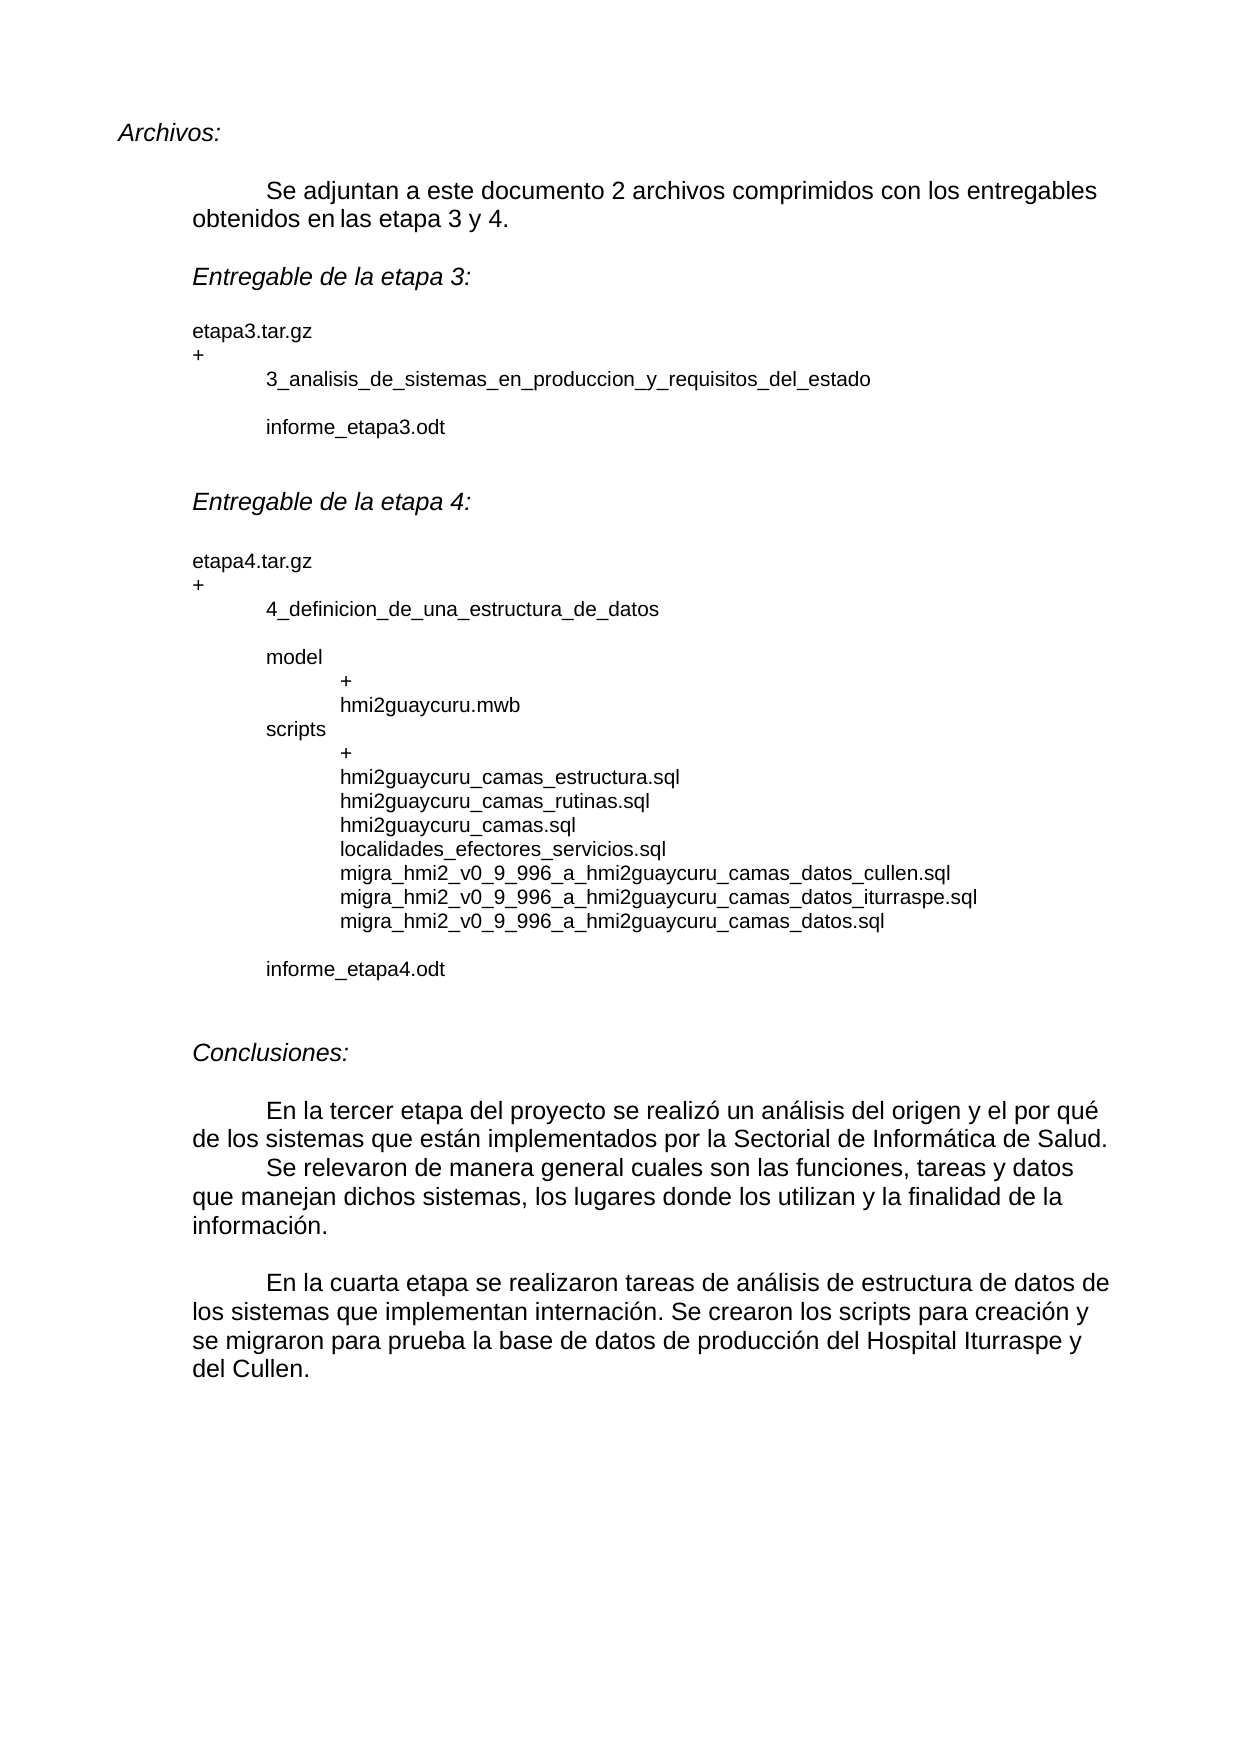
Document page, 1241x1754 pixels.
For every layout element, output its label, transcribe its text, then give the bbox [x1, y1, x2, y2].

text Se adjuntan a este documento 2 archivos comprimidos con los entregables obtenidos en las etapa 3 y 4. [118, 176, 1122, 233]
text model [118, 645, 1122, 669]
text En la tercer etapa del proyecto se realizó un análisis del origen y el por qué de los sistemas que están implementados por la Sectorial de Informática de Salud. Se relevaron de manera general cuales son las funciones, tareas y datos que manejan dichos sistemas, los lugares donde los utilizan y la finalidad de la información. [118, 1096, 1122, 1239]
text hmi2guaycuru.mwb [118, 693, 1122, 717]
text scripts [118, 717, 1122, 741]
text migra_hmi2_v0_9_996_a_hmi2guaycuru_camas_datos.sql [118, 909, 1122, 933]
text 3_analisis_de_sistemas_en_produccion_y_requisitos_del_estado [118, 367, 1122, 391]
text Entregable de la etapa 4: [118, 487, 1122, 516]
text Entregable de la etapa 3: [118, 262, 1122, 291]
text Archivos: [118, 118, 1122, 147]
text etapa4.tar.gz [118, 544, 1122, 573]
text hmi2guaycuru_camas_estructura.sql [118, 765, 1122, 789]
text + [118, 343, 1122, 367]
text En la cuarta etapa se realizaron tareas de análisis de estructura de datos de los sistemas que implementan internación. Se crearon los scripts para creación y se migraron para prueba la base de datos de producción del Hospital Iturraspe y del Cullen. [118, 1268, 1122, 1383]
text 4_definicion_de_una_estructura_de_datos [118, 597, 1122, 621]
text localidades_efectores_servicios.sql [118, 837, 1122, 861]
text hmi2guaycuru_camas_rutinas.sql [118, 789, 1122, 813]
text migra_hmi2_v0_9_996_a_hmi2guaycuru_camas_datos_cullen.sql [118, 861, 1122, 885]
text migra_hmi2_v0_9_996_a_hmi2guaycuru_camas_datos_iturraspe.sql [118, 885, 1122, 909]
text Conclusiones: [118, 1038, 1122, 1067]
text + [118, 741, 1122, 765]
text etapa3.tar.gz [118, 319, 1122, 343]
text informe_etapa3.odt [118, 415, 1122, 439]
text + [118, 669, 1122, 693]
text informe_etapa4.odt [118, 957, 1122, 981]
text + [118, 573, 1122, 597]
text hmi2guaycuru_camas.sql [118, 813, 1122, 837]
